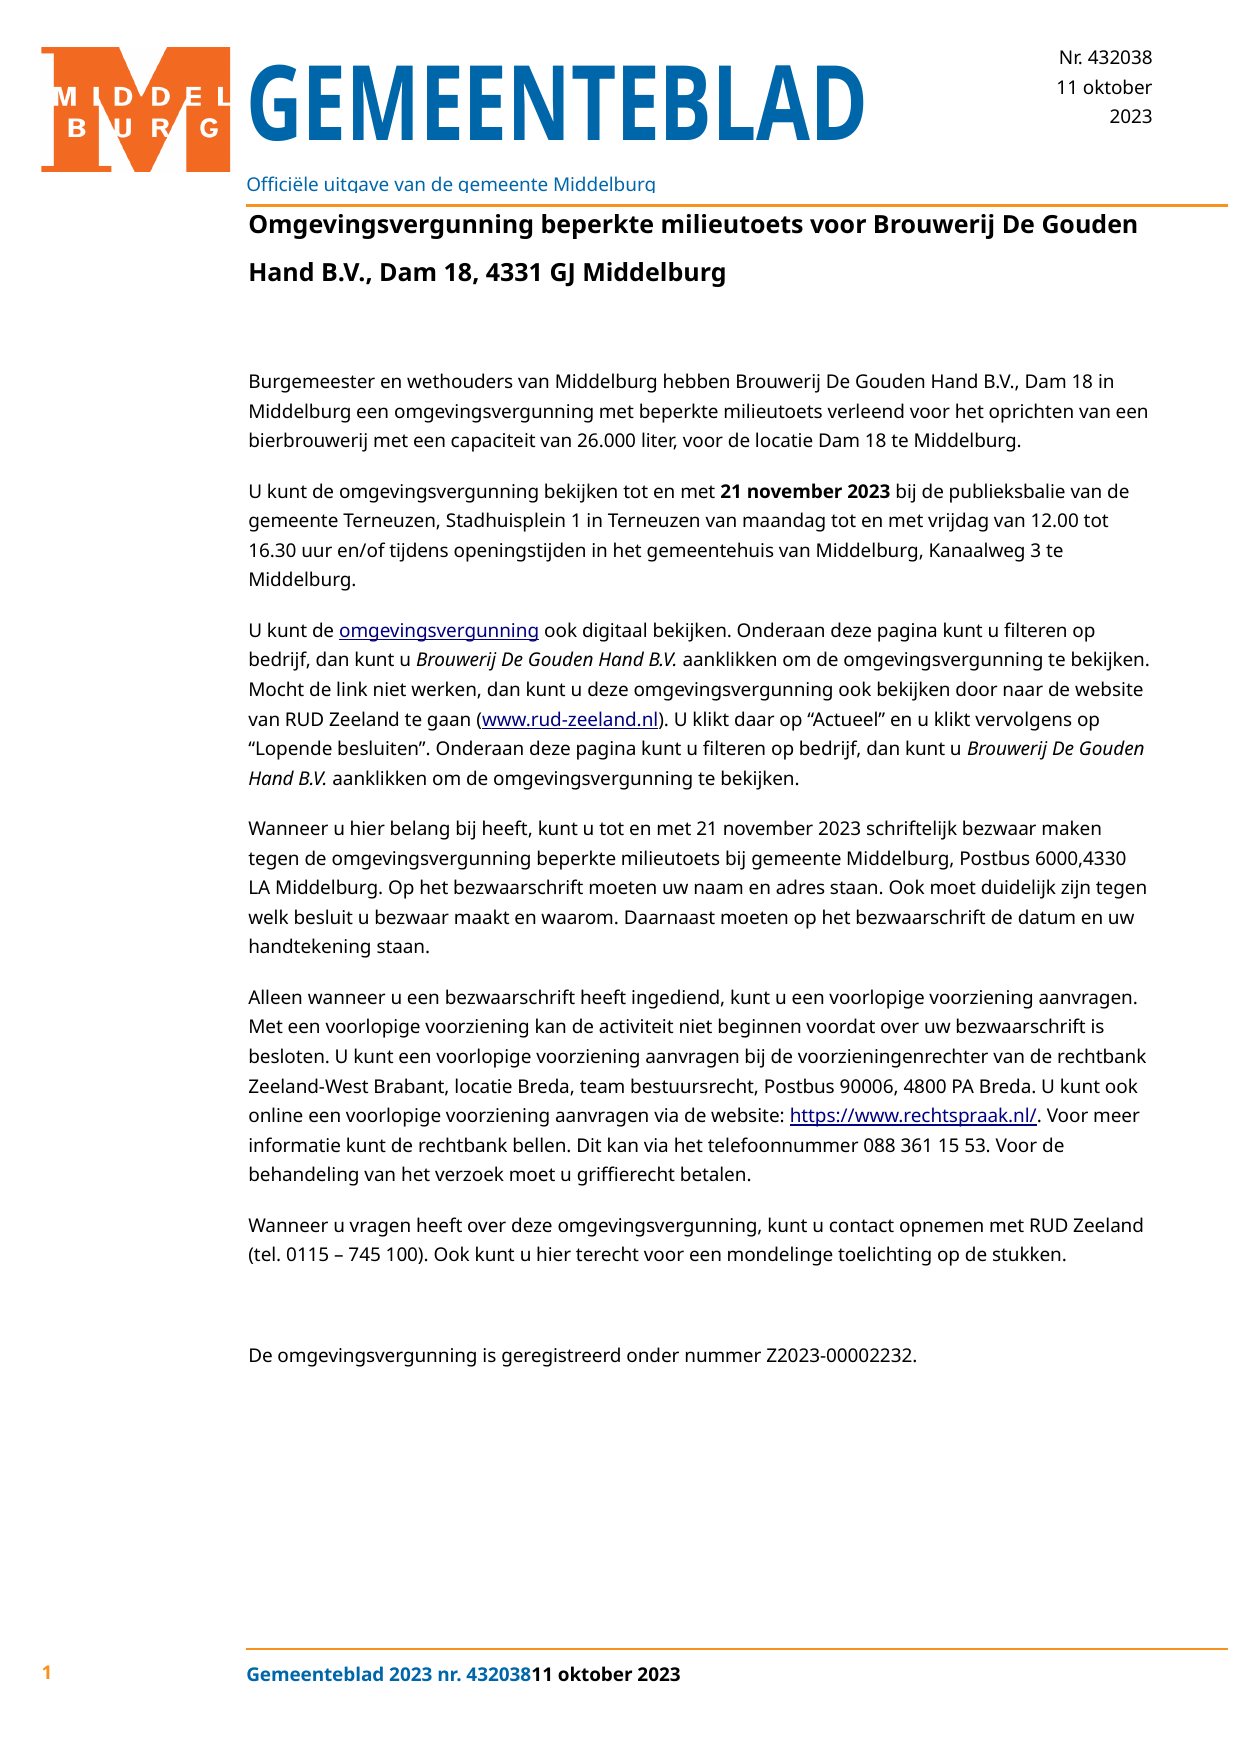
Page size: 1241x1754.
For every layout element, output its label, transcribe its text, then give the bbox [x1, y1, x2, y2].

text Alleen wanneer u een bezwaarschrift heeft ingediend, kunt u een voorlopige voorziening aanvragen. Met een voorlopige voorziening kan de activiteit niet beginnen voordat over uw bezwaarschrift is besloten. U kunt een voorlopige voorziening aanvragen bij de voorzieningenrechter van de rechtbank Zeeland-West Brabant, locatie Breda, team bestuursrecht, Postbus 90006, 4800 PA Breda. U kunt ook online een voorlopige voorziening aanvragen via de website: https://www.rechtspraak.nl/. Voor meer informatie kunt de rechtbank bellen. Dit kan via het telefoonnummer 088 361 15 53. Voor de behandeling van het verzoek moet u griffierecht betalen. [248, 984, 1152, 1187]
text De omgevingsvergunning is geregistreerd onder nummer Z2023-00002232. [248, 1342, 1152, 1368]
text Burgemeester en wethouders van Middelburg hebben Brouwerij De Gouden Hand B.V., Dam 18 in Middelburg een omgevingsvergunning met beperkte milieutoets verleend voor het oprichten van een bierbrouwerij met een capaciteit van 26.000 liter, voor de locatie Dam 18 te Middelburg. [248, 368, 1152, 453]
picture [41, 47, 231, 172]
text Wanneer u hier belang bij heeft, kunt u tot en met 21 november 2023 schriftelijk bezwaar maken tegen de omgevingsvergunning beperkte milieutoets bij gemeente Middelburg, Postbus 6000,4330 LA Middelburg. Op het bezwaarschrift moeten uw naam en adres staan. Ook moet duidelijk zijn tegen welk besluit u bezwaar maakt en waarom. Daarnaast moeten op het bezwaarschrift de datum en uw handtekening staan. [248, 815, 1152, 959]
text U kunt de omgevingsvergunning bekijken tot en met 21 november 2023 bij de publieksbalie van de gemeente Terneuzen, Stadhuisplein 1 in Terneuzen van maandag tot en met vrijdag van 12.00 tot 16.30 uur en/of tijdens openingstijden in het gemeentehuis van Middelburg, Kanaalweg 3 te Middelburg. [248, 478, 1152, 592]
text Wanneer u vragen heeft over deze omgevingsvergunning, kunt u contact opnemen met RUD Zeeland (tel. 0115 – 745 100). Ook kunt u hier terecht voor een mondelinge toelichting op de stukken. [248, 1212, 1152, 1267]
text Omgevingsvergunning beperkte milieutoets voor Brouwerij De Gouden Hand B.V., Dam 18, 4331 GJ Middelburg [248, 207, 1152, 288]
text U kunt de omgevingsvergunning ook digitaal bekijken. Onderaan deze pagina kunt u filteren op bedrijf, dan kunt u Brouwerij De Gouden Hand B.V. aanklikken om de omgevingsvergunning te bekijken. Mocht de link niet werken, dan kunt u deze omgevingsvergunning ook bekijken door naar de website van RUD Zeeland te gaan (www.rud-zeeland.nl). U klikt daar op “Actueel” en u klikt vervolgens op “Lopende besluiten”. Onderaan deze pagina kunt u filteren op bedrijf, dan kunt u Brouwerij De Gouden Hand B.V. aanklikken om de omgevingsvergunning te bekijken. [248, 617, 1152, 791]
